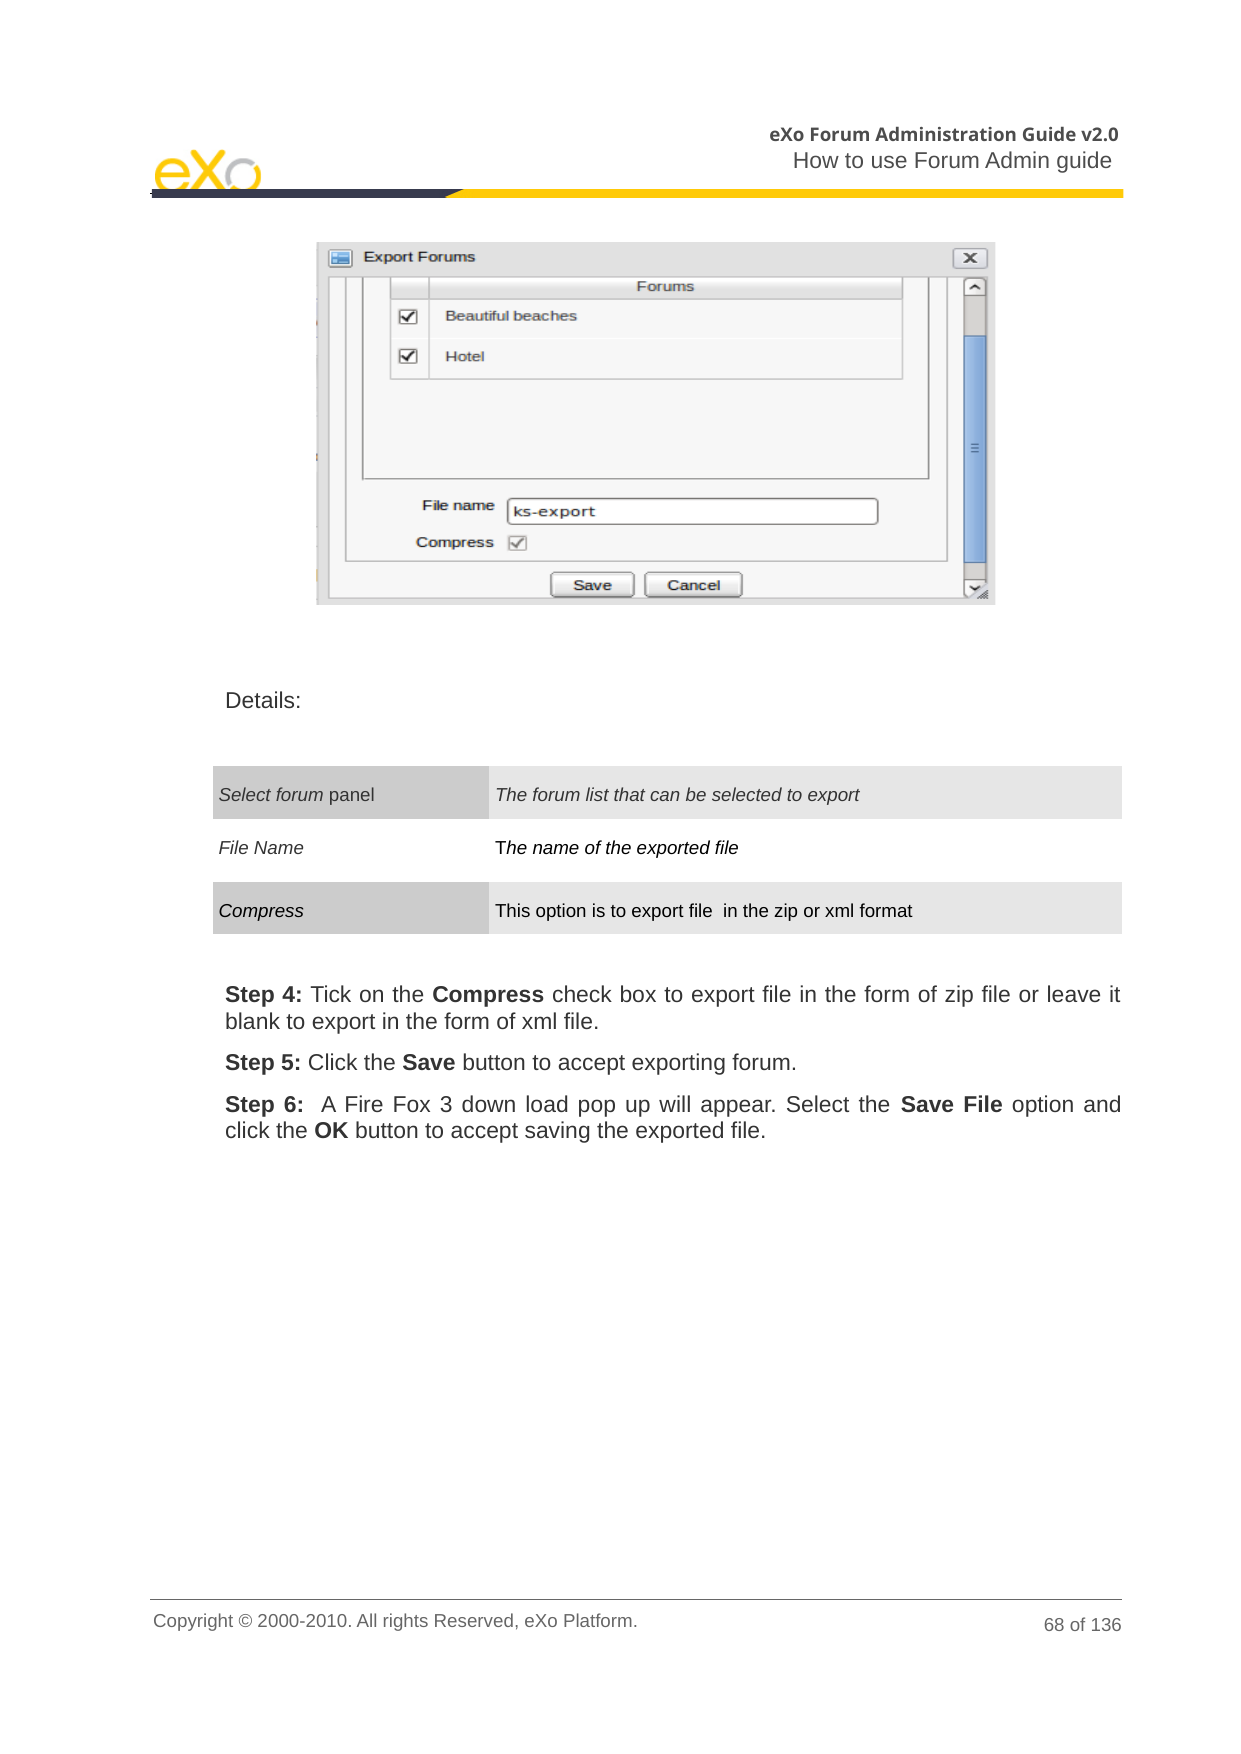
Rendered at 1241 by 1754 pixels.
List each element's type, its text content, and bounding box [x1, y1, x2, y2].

picture [316, 242, 996, 605]
table_cell File Name [213, 819, 489, 882]
table_header Select forum panel [213, 766, 489, 819]
table_cell Compress [213, 882, 489, 934]
table_cell This option is to export file in the zip or xml format [489, 882, 1122, 934]
table_cell The name of the exported file [489, 819, 1122, 882]
list Step 5: Click the Save button to accept exporting forum. [187, 1049, 1122, 1076]
list Step 6: A Fire Fox 3 down load pop up will appear. Select the Save File option and click the OK button to accept saving the exported file. [187, 1091, 1122, 1143]
picture [151, 149, 1124, 198]
table_header The forum list that can be selected to export [489, 766, 1122, 819]
list Details: [187, 687, 1122, 714]
list Step 4: Tick on the Compress check box to export file in the form of zip file or leave it blank to export in the form of xml file. [187, 981, 1122, 1034]
